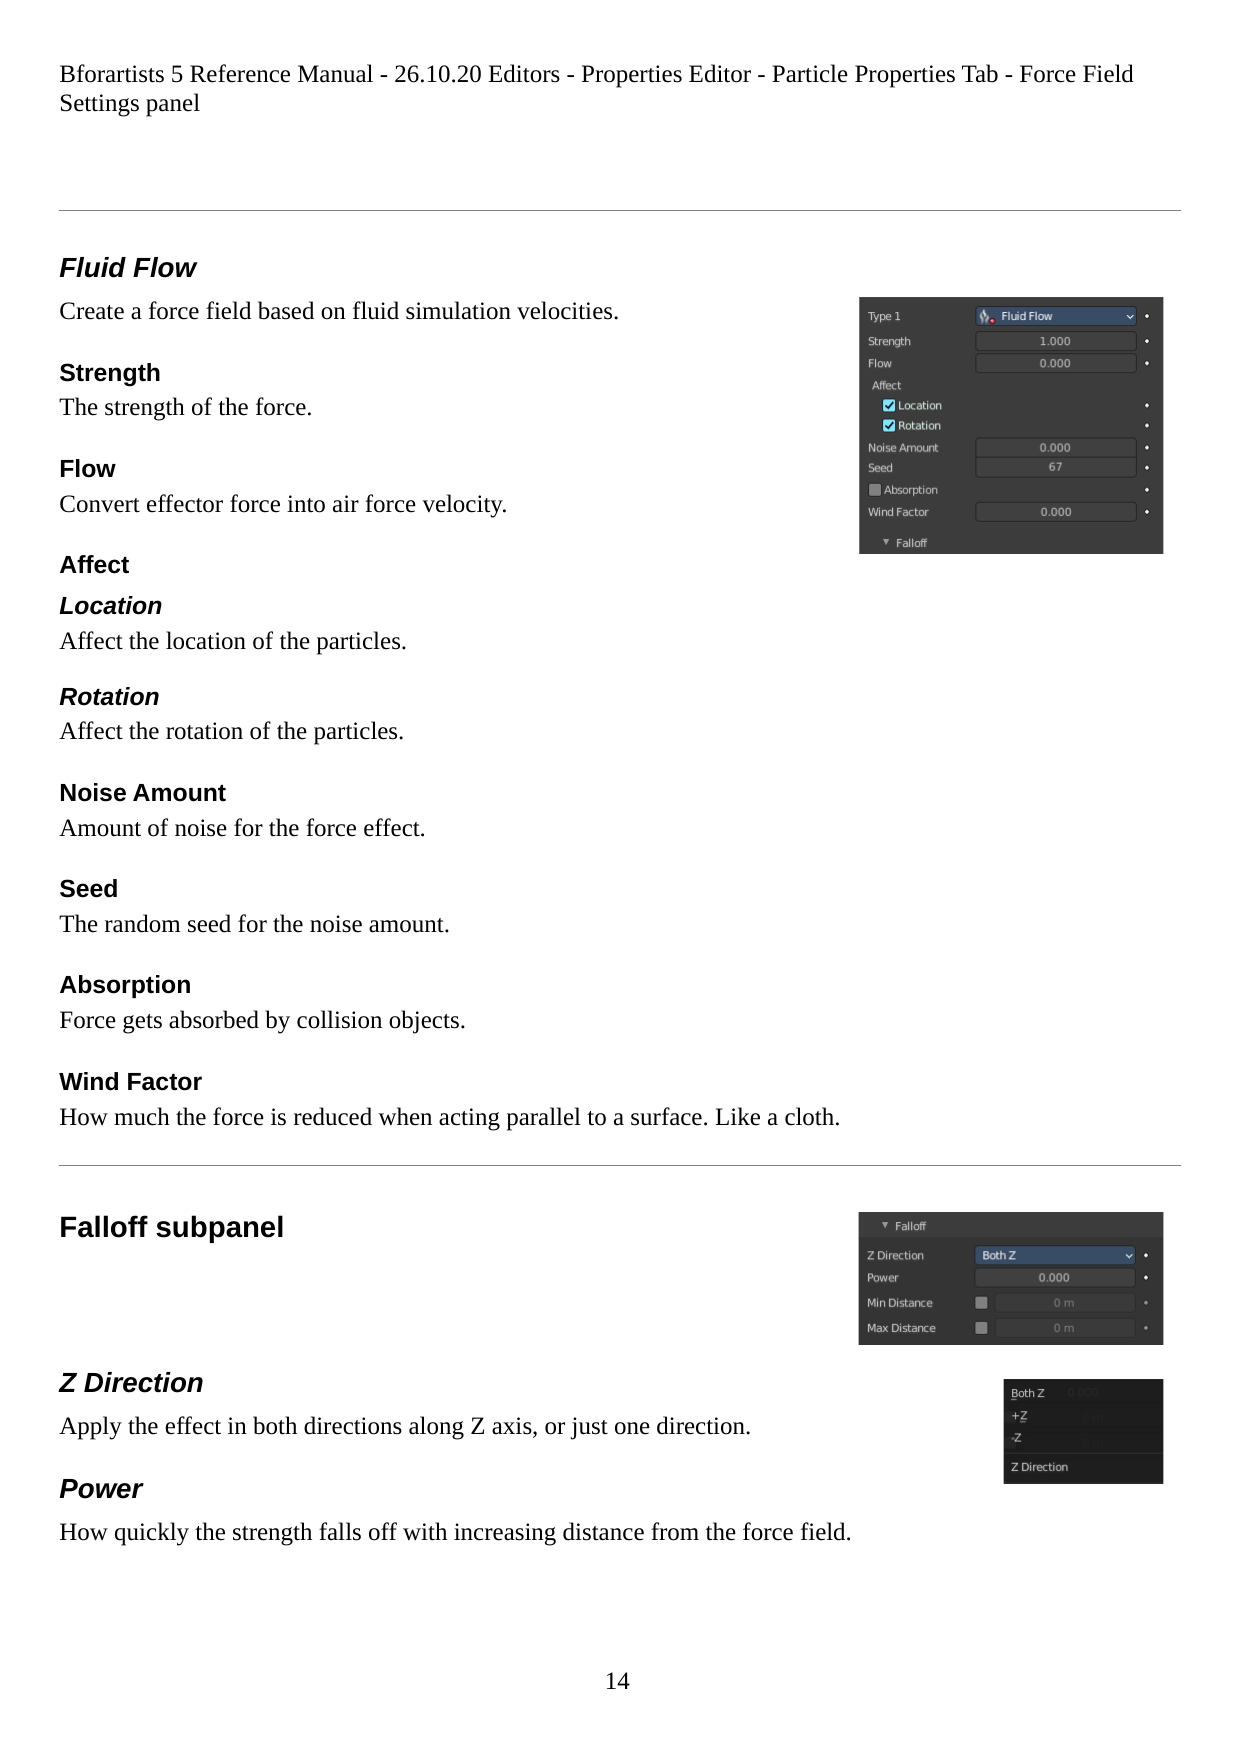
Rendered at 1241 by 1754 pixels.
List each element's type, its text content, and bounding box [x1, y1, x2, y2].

picture [858, 1212, 1164, 1345]
text Amount of noise for the force effect. [59, 813, 1181, 841]
text Create a force field based on fluid simulation velocities. [59, 296, 1181, 325]
subtitle Absorption [59, 971, 1181, 999]
subtitle Location [59, 591, 1181, 620]
text How much the force is reduced when acting parallel to a surface. Like a cloth. [59, 1102, 1181, 1131]
text Affect the location of the particles. [59, 626, 1181, 655]
text Apply the effect in both directions along Z axis, or just one direction. [59, 1411, 1003, 1439]
subtitle Fluid Flow [59, 252, 1181, 284]
subtitle [1164, 358, 1181, 386]
text The strength of the force. [59, 392, 859, 421]
subtitle Wind Factor [59, 1067, 1181, 1096]
picture [1003, 1379, 1164, 1484]
text Force gets absorbed by collision objects. [59, 1005, 1181, 1034]
subtitle Seed [59, 874, 1181, 903]
subtitle [1164, 454, 1181, 483]
subtitle Power [59, 1472, 1181, 1504]
subtitle Z Direction [59, 1366, 1181, 1398]
subtitle Strength [59, 358, 859, 386]
text Convert effector force into air force velocity. [59, 489, 859, 518]
subtitle Affect [59, 550, 1181, 579]
subtitle Rotation [59, 682, 1181, 710]
subtitle Falloff subpanel [59, 1209, 1181, 1243]
text The random seed for the noise amount. [59, 909, 1181, 938]
subtitle Flow [59, 454, 859, 483]
subtitle Noise Amount [59, 778, 1181, 806]
text Affect the rotation of the particles. [59, 716, 1181, 745]
text How quickly the strength falls off with increasing distance from the force field. [59, 1517, 1181, 1546]
picture [859, 297, 1164, 554]
